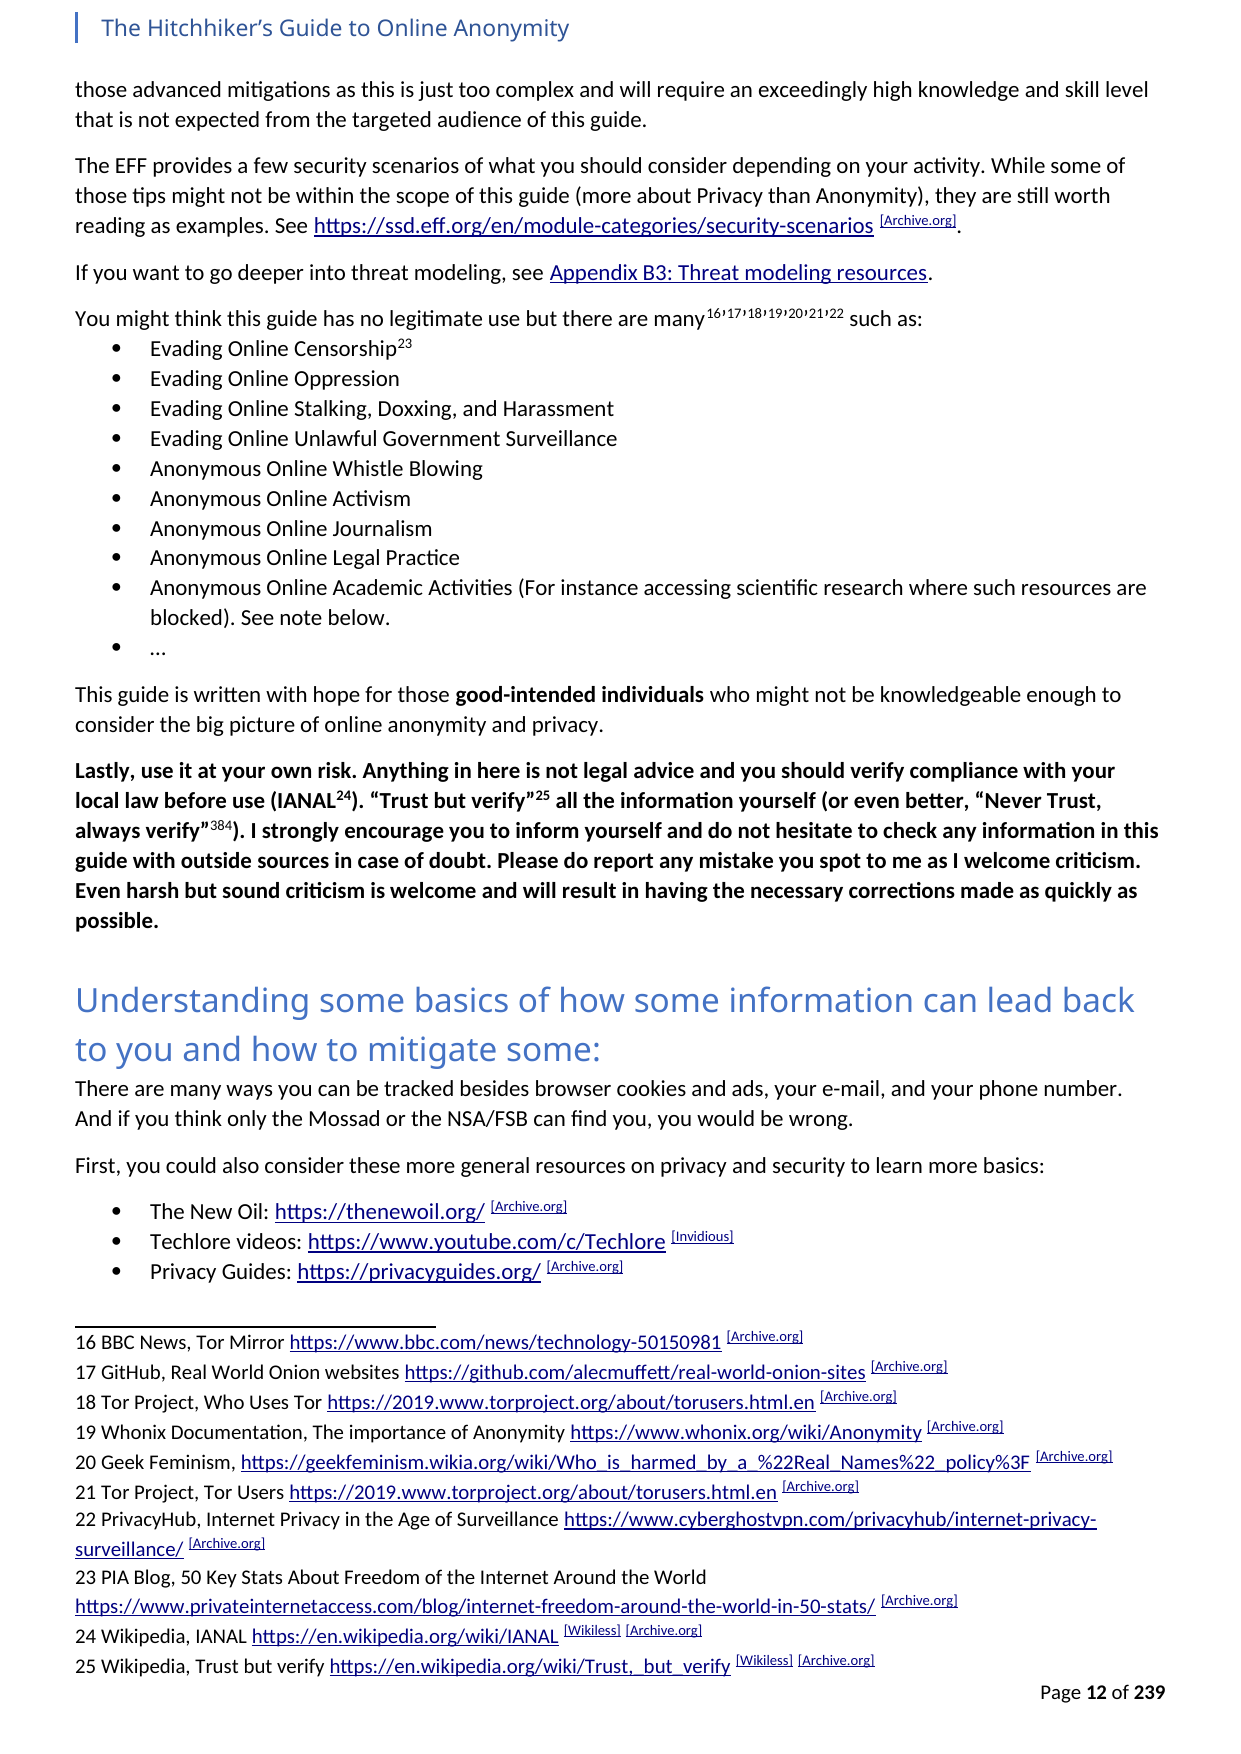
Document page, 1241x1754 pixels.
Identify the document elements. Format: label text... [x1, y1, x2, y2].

text PrivacyHub, Internet Privacy in the Age of Surveillance https://www.cyberghostvpn.com/privacyhub/internet-privacy-surveillance/ [Archive.org] [75, 1507, 1165, 1562]
list Evading Online Censorship [112, 334, 1165, 362]
list Evading Online Unlawful Government Surveillance [112, 424, 1165, 452]
text Wikipedia, IANAL https://en.wikipedia.org/wiki/IANAL [Wikiless] [Archive.org] [75, 1621, 1165, 1649]
list … [112, 633, 1165, 661]
list Anonymous Online Activism [112, 484, 1165, 512]
text Lastly, use it at your own risk. Anything in here is not legal advice and you should verify compliance with your local law before use (IANAL). “Trust but verify” all the information yourself (or even better, “Never Trust, always verify”384). I strongly encourage you to inform yourself and do not hesitate to check any information in this guide with outside sources in case of doubt. Please do report any mistake you spot to me as I welcome criticism. Even harsh but sound criticism is welcome and will result in having the necessary corrections made as quickly as possible. [75, 756, 1165, 934]
list PIA Blog, 50 Key Stats About Freedom of the Internet Around the World https://www.privateinternetaccess.com/blog/internet-freedom-around-the-world-in-50-stats/ [Archive.org] [75, 1564, 1165, 1619]
list The New Oil: https://thenewoil.org/ [Archive.org] [112, 1197, 1165, 1225]
list Anonymous Online Legal Practice [112, 543, 1165, 572]
text GitHub, Real World Onion websites https://github.com/alecmuffett/real-world-onion-sites [Archive.org] [75, 1357, 1165, 1385]
text You might think this guide has no legitimate use but there are many’’’’’’ such as: [75, 304, 1165, 332]
subtitle Understanding some basics of how some information can lead back to you and how to mitigate some: [75, 977, 1165, 1071]
text Wikipedia, Trust but verify https://en.wikipedia.org/wiki/Trust,_but_verify [Wikiless] [Archive.org] [75, 1651, 1165, 1679]
text those advanced mitigations as this is just too complex and will require an exceedingly high knowledge and skill level that is not expected from the targeted audience of this guide. [75, 75, 1165, 133]
text This guide is written with hope for those good-intended individuals who might not be knowledgeable enough to consider the big picture of online anonymity and privacy. [75, 680, 1165, 738]
text If you want to go deeper into threat modeling, see Appendix B3: Threat modeling resources. [75, 258, 1165, 286]
text Tor Project, Tor Users https://2019.www.torproject.org/about/torusers.html.en [Archive.org] [75, 1477, 1165, 1505]
text There are many ways you can be tracked besides browser cookies and ads, your e-mail, and your phone number. And if you think only the Mossad or the NSA/FSB can find you, you would be wrong. [75, 1074, 1165, 1132]
list Anonymous Online Academic Activities (For instance accessing scientific research where such resources are blocked). See note below. [112, 573, 1165, 631]
text Geek Feminism, https://geekfeminism.wikia.org/wiki/Who_is_harmed_by_a_%22Real_Names%22_policy%3F [Archive.org] [75, 1447, 1165, 1475]
text Tor Project, Who Uses Tor https://2019.www.torproject.org/about/torusers.html.en [Archive.org] [75, 1387, 1165, 1415]
text Whonix Documentation, The importance of Anonymity https://www.whonix.org/wiki/Anonymity [Archive.org] [75, 1417, 1165, 1445]
list Evading Online Oppression [112, 364, 1165, 392]
list Evading Online Stalking, Doxxing, and Harassment [112, 394, 1165, 422]
list Privacy Guides: https://privacyguides.org/ [Archive.org] [112, 1257, 1165, 1285]
text First, you could also consider these more general resources on privacy and security to learn more basics: [75, 1151, 1165, 1179]
text BBC News, Tor Mirror https://www.bbc.com/news/technology-50150981 [Archive.org] [75, 1327, 1165, 1355]
text The EFF provides a few security scenarios of what you should consider depending on your activity. While some of those tips might not be within the scope of this guide (more about Privacy than Anonymity), they are still worth reading as examples. See https://ssd.eff.org/en/module-categories/security-scenarios [Archive.org]. [75, 151, 1165, 239]
list Anonymous Online Journalism [112, 514, 1165, 542]
list Anonymous Online Whistle Blowing [112, 454, 1165, 482]
list Techlore videos: https://www.youtube.com/c/Techlore [Invidious] [112, 1227, 1165, 1255]
